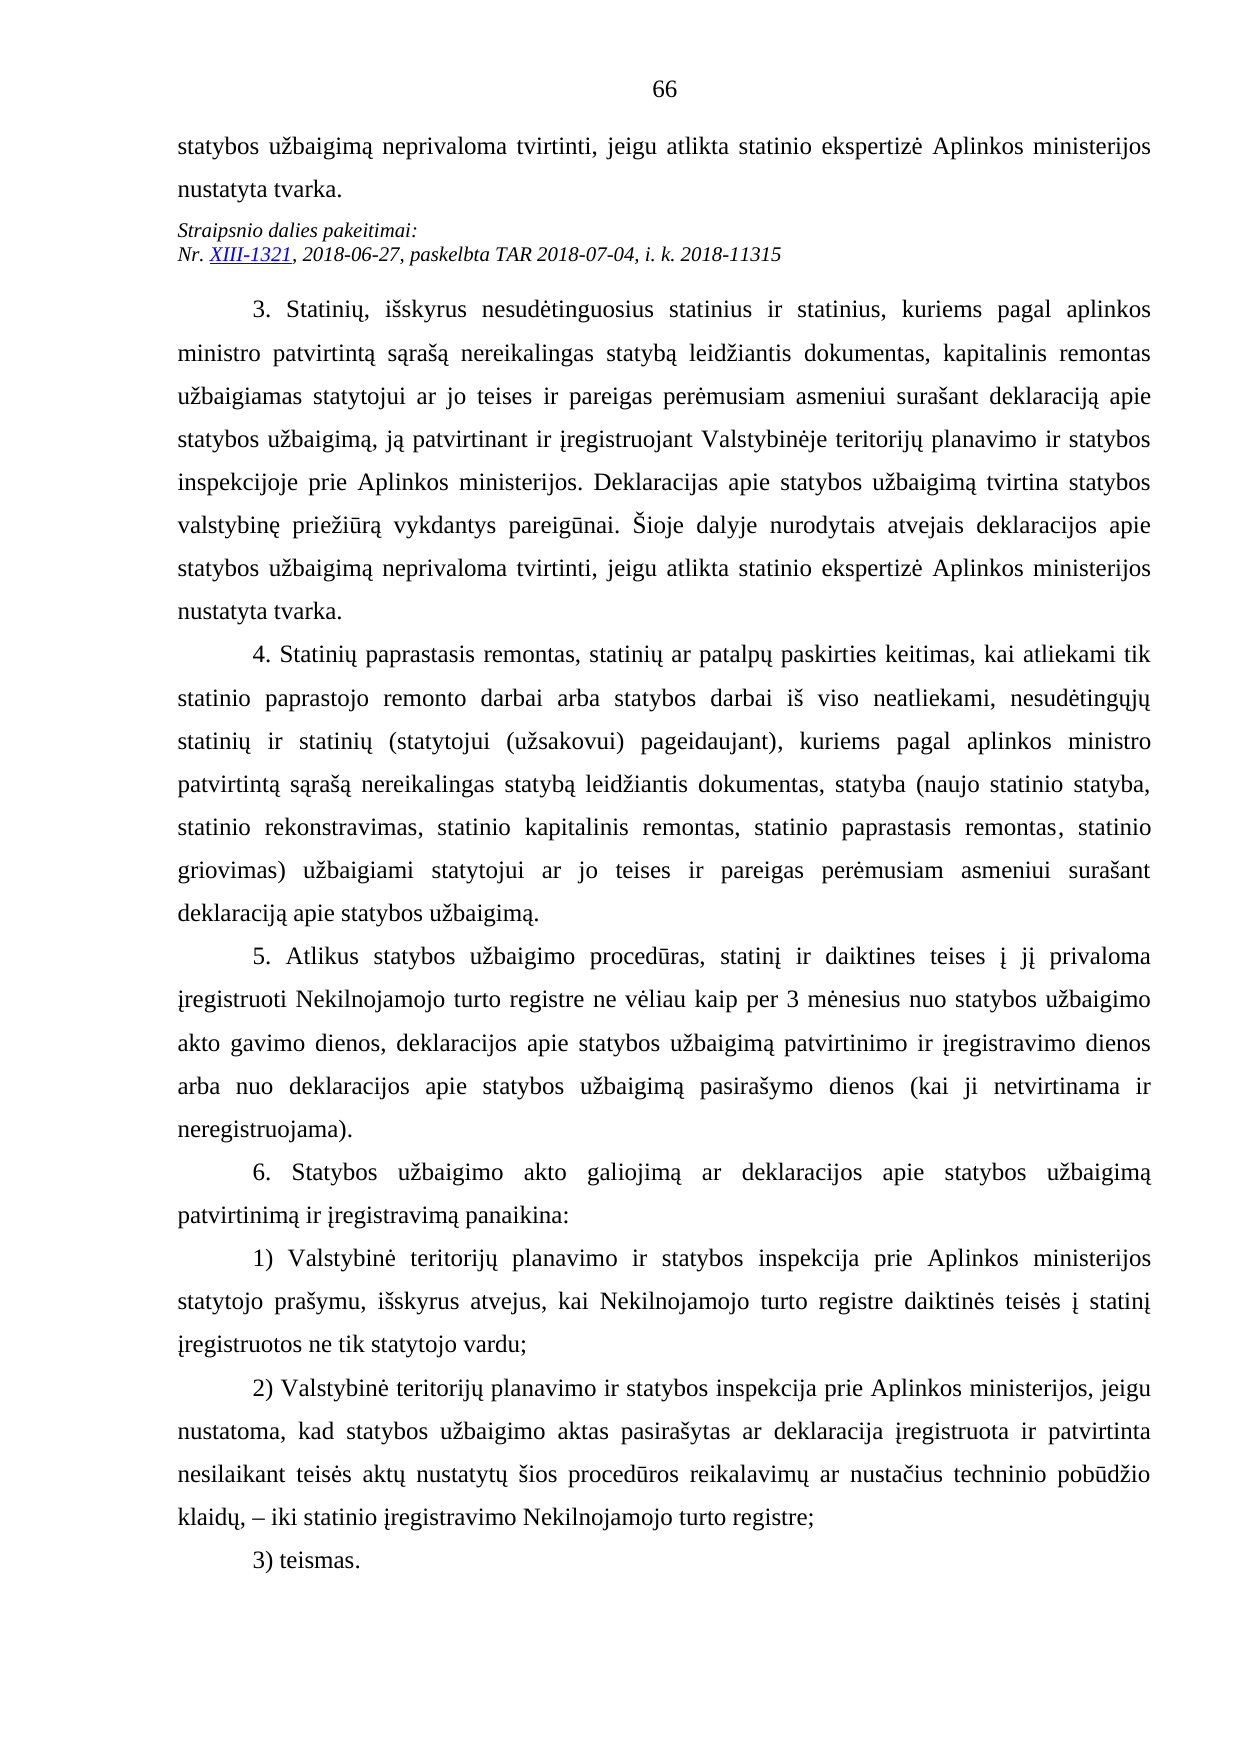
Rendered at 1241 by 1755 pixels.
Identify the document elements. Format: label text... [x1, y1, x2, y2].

text 1) Valstybinė teritorijų planavimo ir statybos inspekcija prie Aplinkos ministerijos statytojo prašymu, išskyrus atvejus, kai Nekilnojamojo turto registre daiktinės teisės į statinį įregistruotos ne tik statytojo vardu; [177, 1243, 1152, 1358]
text 4. Statinių paprastasis remontas, statinių ar patalpų paskirties keitimas, kai atliekami tik statinio paprastojo remonto darbai arba statybos darbai iš viso neatliekami, nesudėtingųjų statinių ir statinių (statytojui (užsakovui) pageidaujant), kuriems pagal aplinkos ministro patvirtintą sąrašą nereikalingas statybą leidžiantis dokumentas, statyba (naujo statinio statyba, statinio rekonstravimas, statinio kapitalinis remontas, statinio paprastasis remontas, statinio griovimas) užbaigiami statytojui ar jo teises ir pareigas perėmusiam asmeniui surašant deklaraciją apie statybos užbaigimą. [177, 639, 1152, 927]
text statybos užbaigimą neprivaloma tvirtinti, jeigu atlikta statinio ekspertizė Aplinkos ministerijos nustatyta tvarka. [177, 131, 1152, 203]
text 5. Atlikus statybos užbaigimo procedūras, statinį ir daiktines teises į jį privaloma įregistruoti Nekilnojamojo turto registre ne vėliau kaip per 3 mėnesius nuo statybos užbaigimo akto gavimo dienos, deklaracijos apie statybos užbaigimą patvirtinimo ir įregistravimo dienos arba nuo deklaracijos apie statybos užbaigimą pasirašymo dienos (kai ji netvirtinama ir neregistruojama). [177, 941, 1152, 1143]
text Straipsnio dalies pakeitimai: [177, 218, 1152, 242]
text 3) teismas. [177, 1545, 1152, 1574]
text 3. Statinių, išskyrus nesudėtinguosius statinius ir statinius, kuriems pagal aplinkos ministro patvirtintą sąrašą nereikalingas statybą leidžiantis dokumentas, kapitalinis remontas užbaigiamas statytojui ar jo teises ir pareigas perėmusiam asmeniui surašant deklaraciją apie statybos užbaigimą, ją patvirtinant ir įregistruojant Valstybinėje teritorijų planavimo ir statybos inspekcijoje prie Aplinkos ministerijos. Deklaracijas apie statybos užbaigimą tvirtina statybos valstybinę priežiūrą vykdantys pareigūnai. Šioje dalyje nurodytais atvejais deklaracijos apie statybos užbaigimą neprivaloma tvirtinti, jeigu atlikta statinio ekspertizė Aplinkos ministerijos nustatyta tvarka. [177, 294, 1152, 625]
text 6. Statybos užbaigimo akto galiojimą ar deklaracijos apie statybos užbaigimą patvirtinimą ir įregistravimą panaikina: [177, 1157, 1152, 1229]
text Nr. XIII-1321, 2018-06-27, paskelbta TAR 2018-07-04, i. k. 2018-11315 [177, 242, 1152, 266]
text 2) Valstybinė teritorijų planavimo ir statybos inspekcija prie Aplinkos ministerijos, jeigu nustatoma, kad statybos užbaigimo aktas pasirašytas ar deklaracija įregistruota ir patvirtinta nesilaikant teisės aktų nustatytų šios procedūros reikalavimų ar nustačius techninio pobūdžio klaidų, – iki statinio įregistravimo Nekilnojamojo turto registre; [177, 1373, 1152, 1531]
